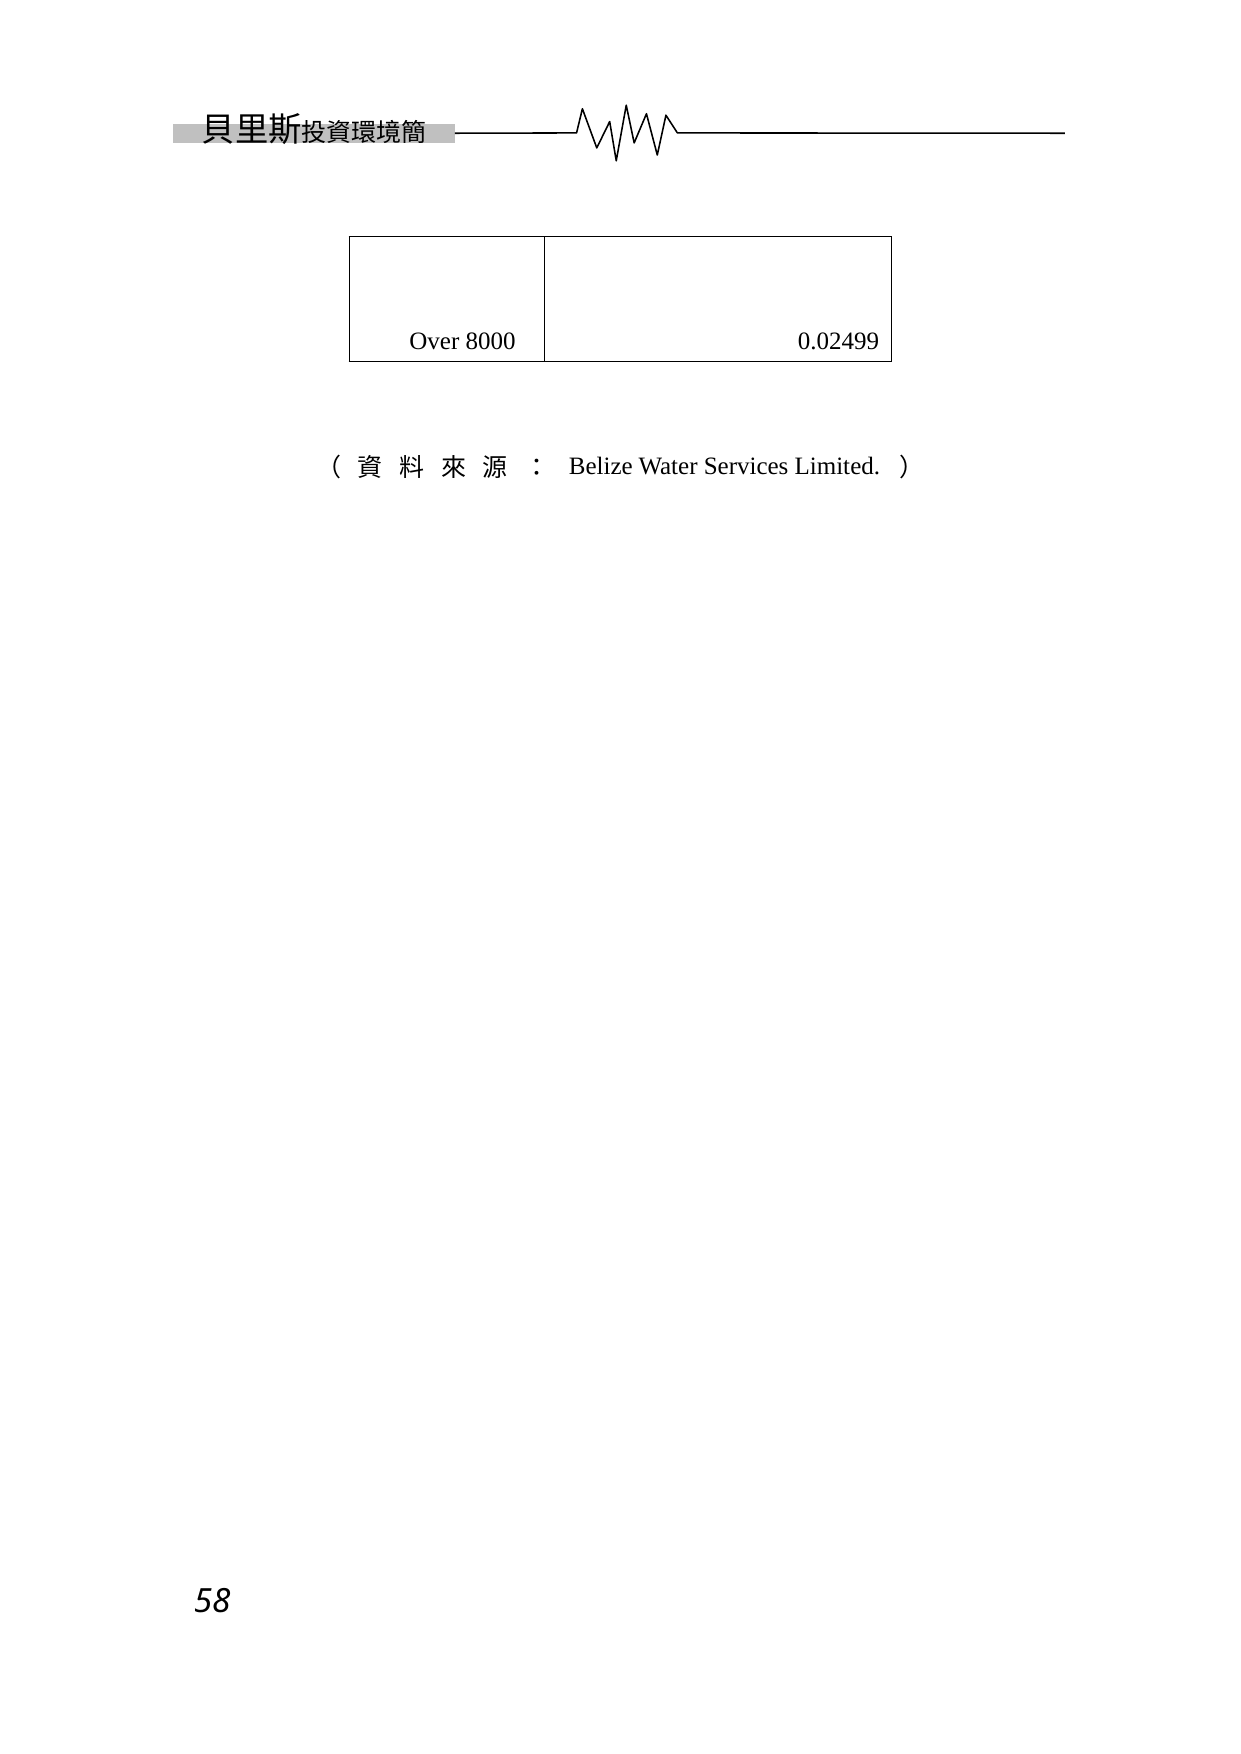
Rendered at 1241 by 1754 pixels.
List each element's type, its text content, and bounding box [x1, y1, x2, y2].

table_cell Over 8000 [350, 237, 544, 361]
table_cell 0.02499 [545, 237, 891, 361]
text （資料來源：Belize Water Services Limited.） [183, 424, 1058, 486]
